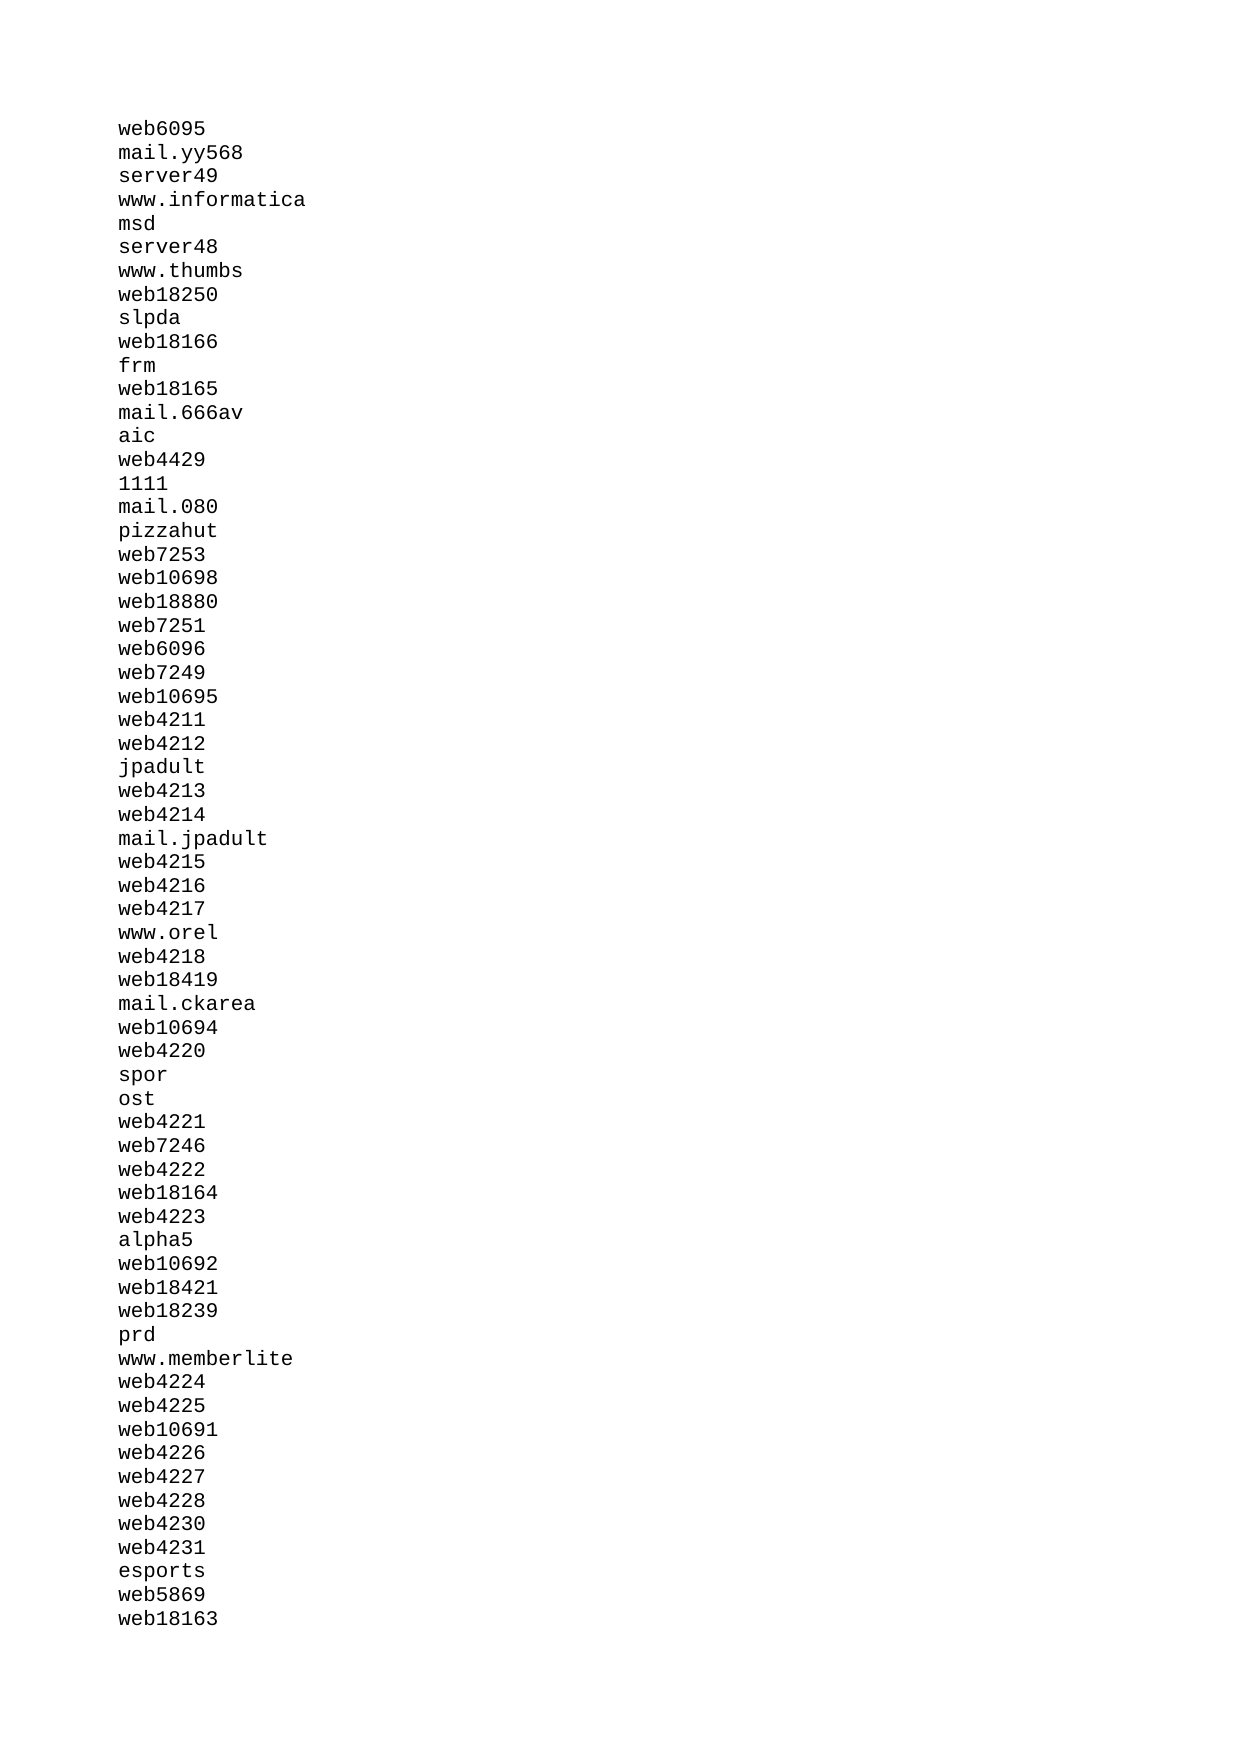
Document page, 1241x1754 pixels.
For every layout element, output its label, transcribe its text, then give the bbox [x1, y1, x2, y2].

text web18239 [118, 1300, 1122, 1324]
text jpadult [118, 757, 1122, 780]
text web4220 [118, 1040, 1122, 1064]
text ost [118, 1088, 1122, 1111]
text web4217 [118, 898, 1122, 922]
text prd [118, 1324, 1122, 1348]
text web4212 [118, 733, 1122, 757]
text web4222 [118, 1158, 1122, 1182]
text web4226 [118, 1442, 1122, 1466]
text esports [118, 1561, 1122, 1584]
text web18880 [118, 591, 1122, 615]
text msd [118, 213, 1122, 236]
text mail.080 [118, 496, 1122, 520]
text web18166 [118, 331, 1122, 354]
text web18421 [118, 1277, 1122, 1300]
text web6096 [118, 638, 1122, 662]
text web7246 [118, 1135, 1122, 1158]
text mail.yy568 [118, 142, 1122, 165]
text web4211 [118, 709, 1122, 733]
text mail.jpadult [118, 827, 1122, 851]
text web4231 [118, 1537, 1122, 1561]
text web4429 [118, 449, 1122, 473]
text www.thumbs [118, 260, 1122, 284]
text web10692 [118, 1253, 1122, 1277]
text web4227 [118, 1466, 1122, 1489]
text web6095 [118, 118, 1122, 142]
text web10695 [118, 686, 1122, 709]
text web18250 [118, 284, 1122, 307]
text spor [118, 1064, 1122, 1088]
text web18164 [118, 1182, 1122, 1206]
text web18163 [118, 1608, 1122, 1631]
text web4213 [118, 780, 1122, 804]
text 1111 [118, 473, 1122, 496]
text server48 [118, 236, 1122, 260]
text web4230 [118, 1513, 1122, 1537]
text web18419 [118, 969, 1122, 993]
text server49 [118, 165, 1122, 189]
text mail.666av [118, 402, 1122, 426]
text web4225 [118, 1395, 1122, 1419]
text web7253 [118, 544, 1122, 567]
text www.orel [118, 922, 1122, 946]
text aic [118, 426, 1122, 449]
text web4224 [118, 1371, 1122, 1395]
text web4215 [118, 851, 1122, 875]
text alpha5 [118, 1229, 1122, 1253]
text web4214 [118, 804, 1122, 827]
text web10691 [118, 1419, 1122, 1442]
text web5869 [118, 1584, 1122, 1608]
text web18165 [118, 378, 1122, 402]
text web4216 [118, 875, 1122, 898]
text web10698 [118, 567, 1122, 591]
text web7249 [118, 662, 1122, 686]
text pizzahut [118, 520, 1122, 544]
text web4223 [118, 1206, 1122, 1229]
text web7251 [118, 615, 1122, 638]
text mail.ckarea [118, 993, 1122, 1017]
text frm [118, 354, 1122, 378]
text www.informatica [118, 189, 1122, 213]
text web4221 [118, 1111, 1122, 1135]
text web4218 [118, 946, 1122, 969]
text slpda [118, 307, 1122, 331]
text www.memberlite [118, 1348, 1122, 1371]
text web4228 [118, 1489, 1122, 1513]
text web10694 [118, 1017, 1122, 1040]
